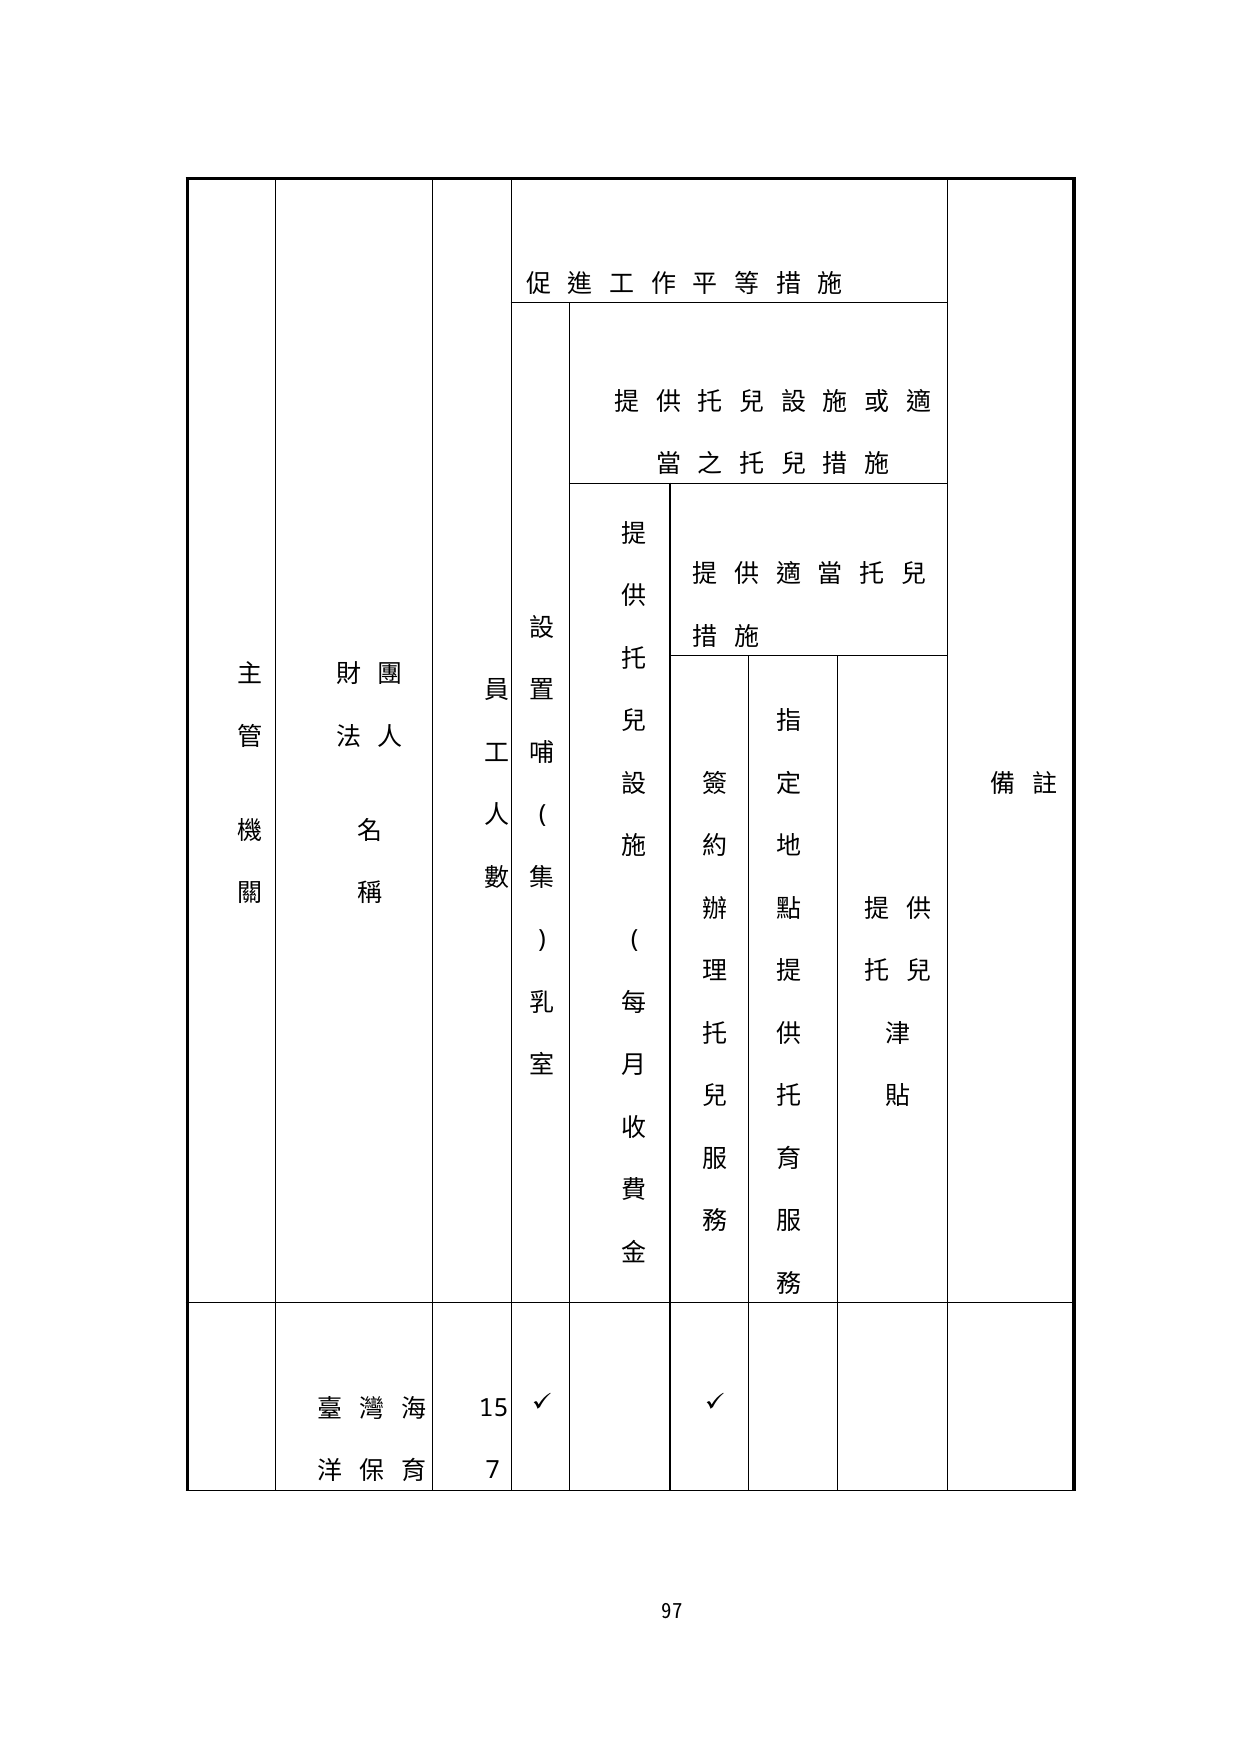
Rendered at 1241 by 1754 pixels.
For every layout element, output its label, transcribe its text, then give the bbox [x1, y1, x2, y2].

table_cell  [671, 1303, 748, 1490]
table_cell 指定地點提供托育服務 [749, 656, 837, 1302]
table_cell [838, 1303, 947, 1490]
table_cell 提供托兒 津 貼 [838, 656, 947, 1302]
table_cell 提供托兒設施或適當之托兒措施 [570, 303, 947, 482]
table_cell [570, 1303, 669, 1490]
table_header 備註 [948, 180, 1072, 1302]
table_cell [948, 1303, 1072, 1490]
table_header 主管 機關 [189, 180, 275, 1302]
table_cell [189, 1303, 275, 1490]
table_cell 臺灣海洋保育 [276, 1303, 432, 1490]
table_cell 設置哺(集)乳室 [512, 303, 569, 1302]
table_cell [749, 1303, 837, 1490]
table_cell 提供適當托兒措施 [671, 484, 947, 655]
table_header 財團法人 名 稱 [276, 180, 432, 1302]
table_cell  [512, 1303, 569, 1490]
table_cell 簽約辦理托兒服務 [671, 656, 748, 1302]
table_cell 提供托兒設施 (每月收費金額) [570, 484, 669, 1302]
table_header 促進工作平等措施 [512, 180, 947, 302]
table_cell 157 [433, 1303, 511, 1490]
table_header 員工人數 [433, 180, 511, 1302]
